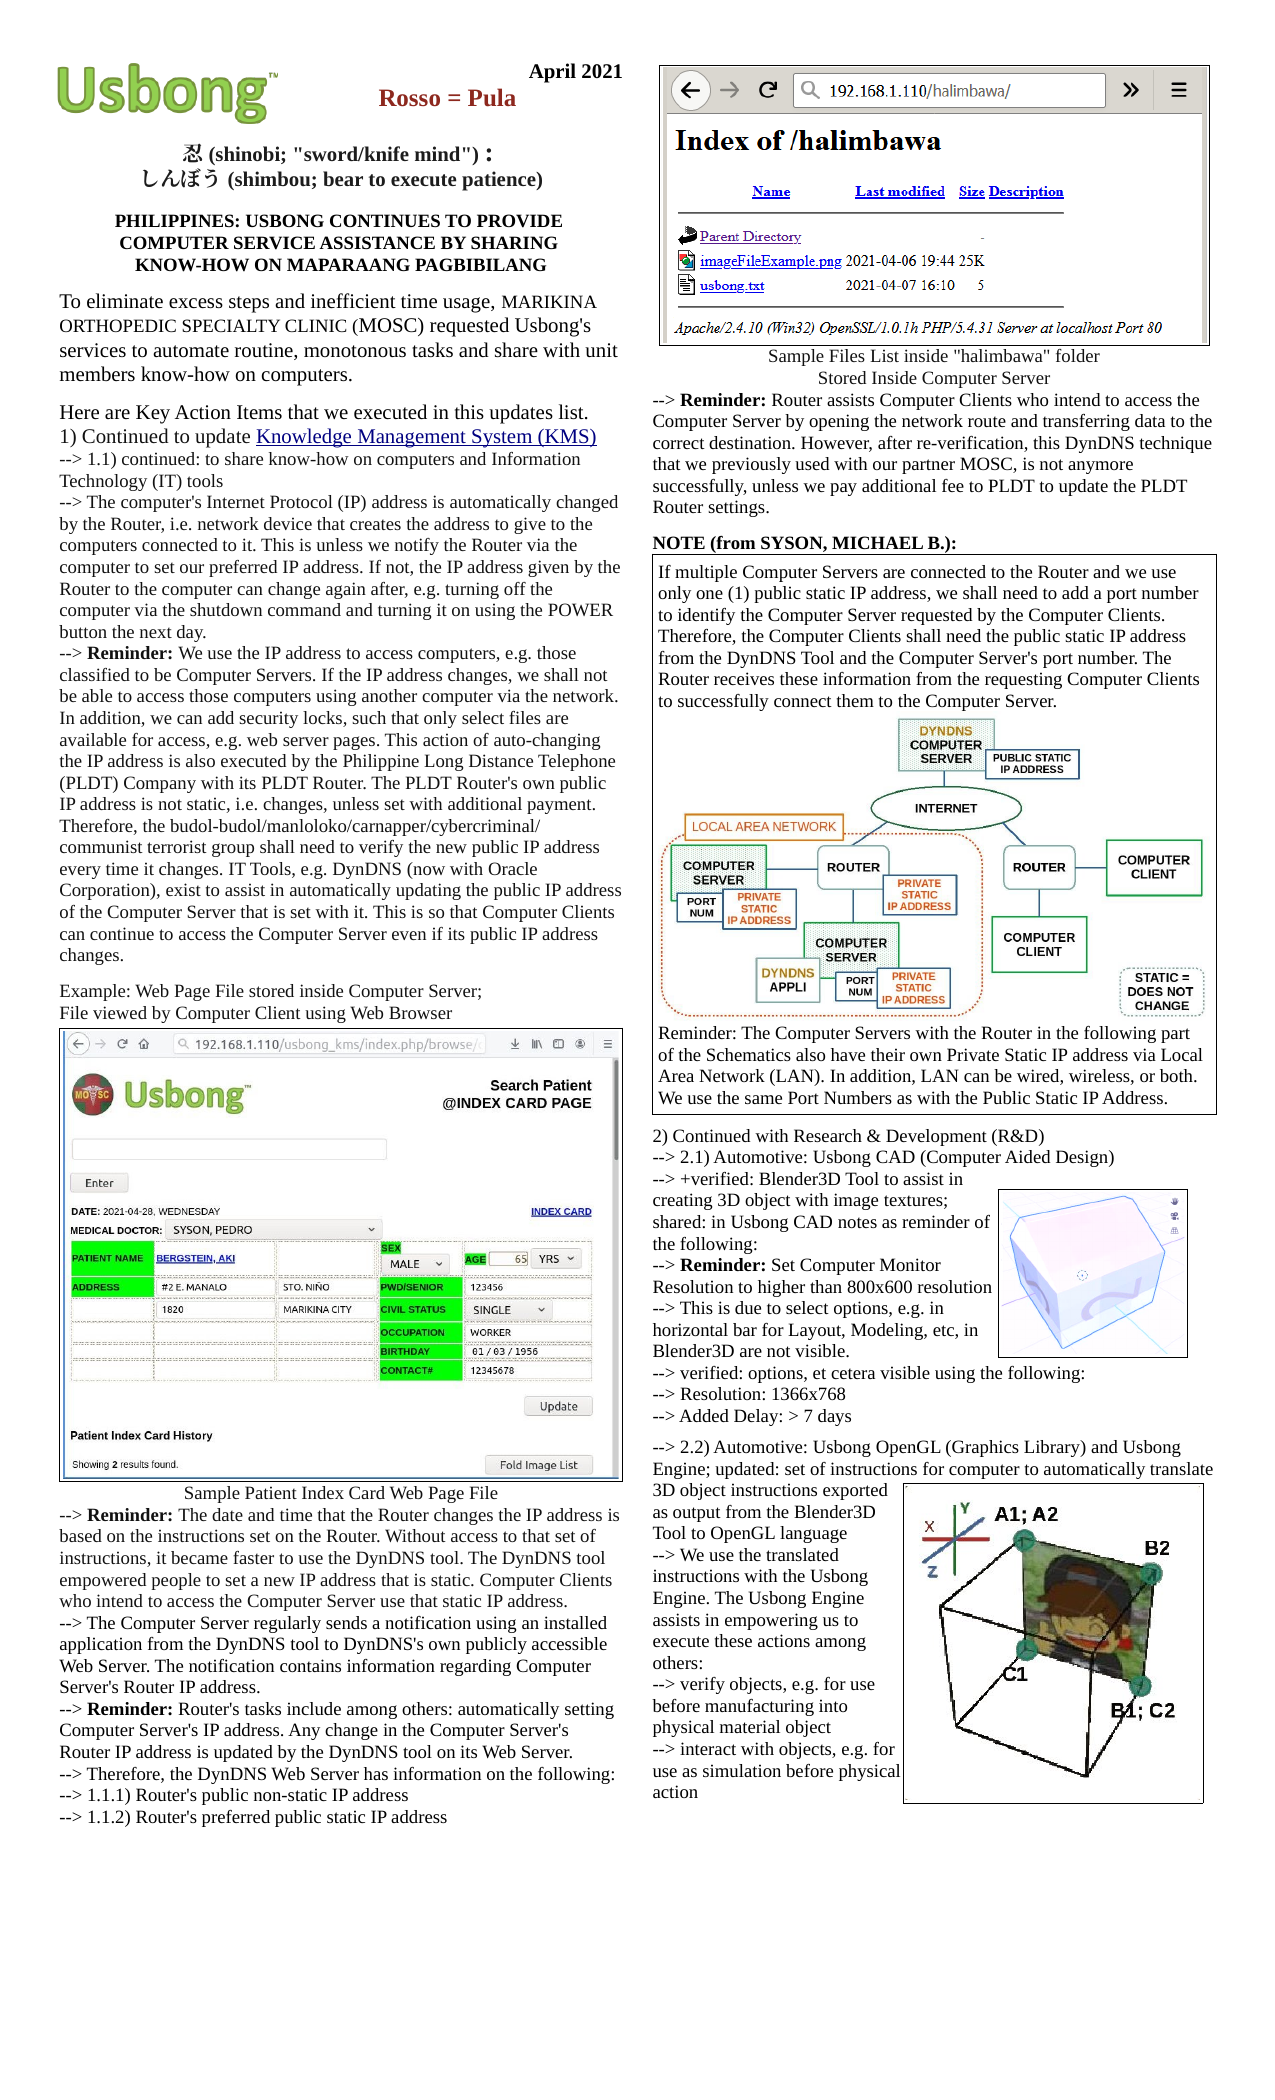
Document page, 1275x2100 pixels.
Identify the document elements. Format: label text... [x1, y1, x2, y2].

text しんぼう (shimbou; bear to execute patience) [59, 167, 623, 191]
text --> This is due to select options, e.g. in horizontal bar for Layout, Modeling, etc, in Blender3D are not visible. [652, 1297, 1216, 1362]
text Sample Files List inside "halimbawa" folder [652, 59, 1216, 367]
text --> 2.1) Automotive: Usbong CAD (Computer Aided Design) [652, 1146, 1216, 1168]
text [1001, 1192, 1185, 1354]
text --> Reminder: Router assists Computer Clients who intend to access the Computer Server by opening the network route and transferring data to the correct destination. However, after re-verification, this DynDNS technique that we previously used with our partner MOSC, is not anymore successfully, unless we pay additional fee to PLDT to update the PLDT Router settings. [652, 388, 1216, 518]
text Rosso = Pula [278, 83, 623, 112]
text --> Therefore, the DynDNS Web Server has information on the following: [59, 1762, 623, 1784]
picture [657, 711, 1211, 1022]
text --> 1.1.1) Router's public non-static IP address [59, 1784, 623, 1806]
text NOTE (from SYSON, MICHAEL B.): [652, 532, 1216, 554]
text To eliminate excess steps and inefficient time usage, MARIKINA ORTHOPEDIC SPECIALTY CLINIC (MOSC) requested Usbong's services to automate routine, monotonous tasks and share with unit members know-how on computers. [59, 289, 623, 386]
text April 2021 [59, 59, 623, 83]
text 2) Continued with Research & Development (R&D) [652, 1124, 1216, 1146]
text 忍 (shinobi; "sword/knife mind") : [59, 136, 623, 167]
text [999, 1190, 1187, 1357]
text KNOW-HOW ON MAPARAANG PAGBIBILANG [59, 253, 623, 275]
text --> +verified: Blender3D Tool to assist in creating 3D object with image textures; shared: in Usbong CAD notes as reminder of the following: [652, 1168, 1216, 1254]
text [59, 1023, 623, 1028]
text File viewed by Computer Client using Web Browser [59, 1002, 623, 1023]
picture [57, 63, 278, 124]
text --> Added Delay: > 7 days [652, 1405, 1216, 1426]
text communist terrorist group shall need to verify the new public IP address every time it changes. IT Tools, e.g. DynDNS (now with Oracle Corporation), exist to assist in automatically updating the public IP address of the Computer Server that is set with it. This is so that Computer Clients can continue to access the Computer Server even if its public IP address changes. [59, 836, 623, 966]
text COMPUTER SERVICE ASSISTANCE BY SHARING [59, 232, 623, 253]
text Example: Web Page File stored inside Computer Server; [59, 980, 623, 1002]
table_header If multiple Computer Servers are connected to the Router and we use only one (1) public static IP address, we shall need to add a port number to identify the Computer Server requested by the Computer Clients. Therefore, the Computer Clients shall need the public static IP address from the DynDNS Tool and the Computer Server's port number. The Router receives these information from the requesting Computer Clients to successfully connect them to the Computer Server. Reminder: The Computer Servers with the Router in the following part of the Schematics also have their own Private Static IP address via Local Area Network (LAN). In addition, LAN can be wired, wireless, or both. We use the same Port Numbers as with the Public Static IP Address. [653, 555, 1216, 1114]
text --> 2.2) Automotive: Usbong OpenGL (Graphics Library) and Usbong Engine; updated: set of instructions for computer to automatically translate 3D object instructions exported as output from the Blender3D Tool to OpenGL language [652, 1436, 1216, 1544]
text --> The computer's Internet Protocol (IP) address is automatically changed by the Router, i.e. network device that creates the address to give to the computers connected to it. This is unless we notify the Router via the computer to set our preferred IP address. If not, the IP address given by the Router to the computer can change again after, e.g. turning off the computer via the shutdown command and turning it on using the POWER button the next day. [59, 491, 623, 642]
text --> Reminder: We use the IP address to access computers, e.g. those classified to be Computer Servers. If the IP address changes, we shall not be able to access those computers using another computer via the network. In addition, we can add security locks, such that only select files are available for access, e.g. web server pages. This action of auto-changing the IP address is also executed by the Philippine Long Distance Telephone (PLDT) Company with its PLDT Router. The PLDT Router's own public IP address is not static, i.e. changes, unless set with additional payment. Therefore, the budol-budol/manloloko/carnapper/cybercriminal/ [59, 642, 623, 836]
text --> interact with objects, e.g. for use as simulation before physical action [652, 1738, 903, 1803]
text --> verified: options, et cetera visible using the following: [652, 1362, 1216, 1383]
text --> 1.1.2) Router's preferred public static IP address [59, 1806, 623, 1827]
text Stored Inside Computer Server [652, 367, 1216, 388]
text Sample Patient Index Card Web Page File [59, 1482, 623, 1504]
text Here are Key Action Items that we executed in this updates list. [59, 400, 623, 424]
text --> 1.1) continued: to share know-how on computers and Information Technology (IT) tools [59, 448, 623, 491]
text [60, 1029, 622, 1481]
text --> We use the translated instructions with the Usbong Engine. The Usbong Engine assists in empowering us to execute these actions among others: [652, 1544, 903, 1673]
text --> The Computer Server regularly sends a notification using an installed application from the DynDNS tool to DynDNS's own publicly accessible Web Server. The notification contains information regarding Computer Server's Router IP address. [59, 1612, 623, 1698]
text --> Resolution: 1366x768 [652, 1383, 1216, 1405]
picture [63, 1031, 619, 1479]
text --> Reminder: Set Computer Monitor Resolution to higher than 800x600 resolution [652, 1254, 998, 1297]
picture [905, 1486, 1200, 1800]
text PHILIPPINES: USBONG CONTINU​ES TO PROVIDE [59, 210, 623, 232]
text [904, 1484, 1203, 1803]
text 1) Continued to update Knowledge Management System (KMS) [59, 424, 623, 448]
picture [661, 67, 1207, 343]
text --> Reminder: Router's tasks include among others: automatically setting Computer Server's IP address. Any change in the Computer Server's Router IP address is updated by the DynDNS tool on its Web Server. [59, 1698, 623, 1762]
text --> Reminder: The date and time that the Router changes the IP address is based on the instructions set on the Router. Without access to that set of instructions, it became faster to use the DynDNS tool. The DynDNS tool empowered people to set a new IP address that is static. Computer Clients who intend to access the Computer Server use that static IP address. [59, 1504, 623, 1612]
text --> verify objects, e.g. for use before manufacturing into physical material object [652, 1673, 903, 1738]
